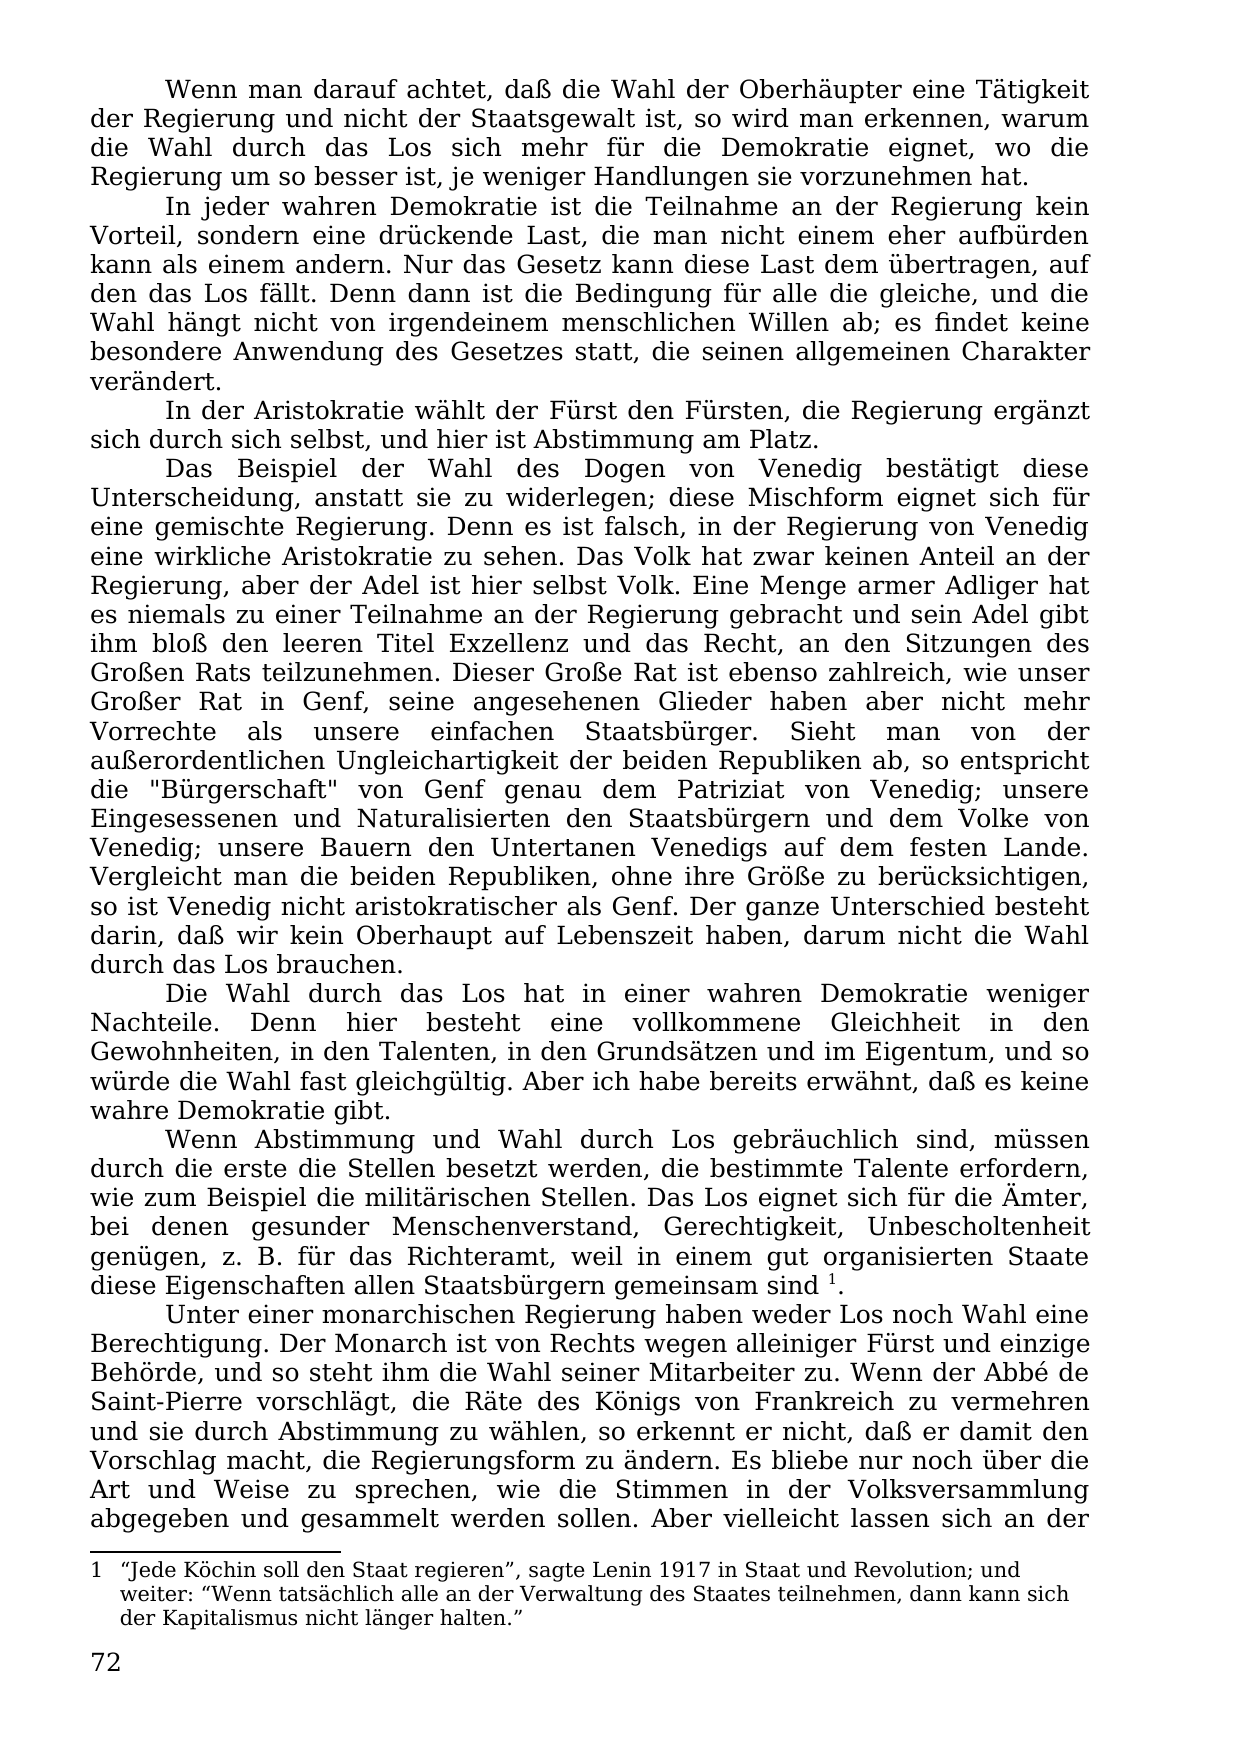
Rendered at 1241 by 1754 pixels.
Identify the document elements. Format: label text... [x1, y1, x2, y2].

text Das Beispiel der Wahl des Dogen von Venedig bestätigt diese Unterscheidung, anstatt sie zu widerlegen; diese Mischform eignet sich für eine gemischte Regierung. Denn es ist falsch, in der Regierung von Venedig eine wirkliche Aristokratie zu sehen. Das Volk hat zwar keinen Anteil an der Regierung, aber der Adel ist hier selbst Volk. Eine Menge armer Adliger hat es niemals zu einer Teilnahme an der Regierung gebracht und sein Adel gibt ihm bloß den leeren Titel Exzellenz und das Recht, an den Sitzungen des Großen Rats teilzunehmen. Dieser Große Rat ist ebenso zahlreich, wie unser Großer Rat in Genf, seine angesehenen Glieder haben aber nicht mehr Vorrechte als unsere einfachen Staatsbürger. Sieht man von der außerordentlichen Ungleichartigkeit der beiden Republiken ab, so entspricht die "Bürgerschaft" von Genf genau dem Patriziat von Venedig; unsere Eingesessenen und Naturalisierten den Staatsbürgern und dem Volke von Venedig; unsere Bauern den Untertanen Venedigs auf dem festen Lande. Vergleicht man die beiden Republiken, ohne ihre Größe zu berücksichtigen, so ist Venedig nicht aristokratischer als Genf. Der ganze Unterschied besteht darin, daß wir kein Oberhaupt auf Lebenszeit haben, darum nicht die Wahl durch das Los brauchen. [90, 454, 1091, 979]
text In der Aristokratie wählt der Fürst den Fürsten, die Regierung ergänzt sich durch sich selbst, und hier ist Abstimmung am Platz. [90, 396, 1091, 454]
text Unter einer monarchischen Regierung haben weder Los noch Wahl eine Berechtigung. Der Monarch ist von Rechts wegen alleiniger Fürst und einzige Behörde, und so steht ihm die Wahl seiner Mitarbeiter zu. Wenn der Abbé de Saint-Pierre vorschlägt, die Räte des Königs von Frankreich zu vermehren und sie durch Abstimmung zu wählen, so erkennt er nicht, daß er damit den Vorschlag macht, die Regierungsform zu ändern. Es bliebe nur noch über die Art und Weise zu sprechen, wie die Stimmen in der Volksversammlung abgegeben und gesammelt werden sollen. Aber vielleicht lassen sich an der [90, 1300, 1091, 1533]
text Die Wahl durch das Los hat in einer wahren Demokratie weniger Nachteile. Denn hier besteht eine vollkommene Gleichheit in den Gewohnheiten, in den Talenten, in den Grundsätzen und im Eigentum, und so würde die Wahl fast gleichgültig. Aber ich habe bereits erwähnt, daß es keine wahre Demokratie gibt. [90, 979, 1091, 1125]
text Wenn man darauf achtet, daß die Wahl der Oberhäupter eine Tätigkeit der Regierung und nicht der Staatsgewalt ist, so wird man erkennen, warum die Wahl durch das Los sich mehr für die Demokratie eignet, wo die Regierung um so besser ist, je weniger Handlungen sie vorzunehmen hat. [90, 75, 1091, 192]
text Wenn Abstimmung und Wahl durch Los gebräuchlich sind, müssen durch die erste die Stellen besetzt werden, die bestimmte Talente erfordern, wie zum Beispiel die militärischen Stellen. Das Los eignet sich für die Ämter, bei denen gesunder Menschenverstand, Gerechtigkeit, Unbescholtenheit genügen, z. B. für das Richteramt, weil in einem gut organisierten Staate diese Eigenschaften allen Staatsbürgern gemeinsam sind . [90, 1125, 1091, 1300]
text “Jede Köchin soll den Staat regieren”, sagte Lenin 1917 in Staat und Revolution; und weiter: “Wenn tatsächlich alle an der Verwaltung des Staates teilnehmen, dann kann sich der Kapitalismus nicht länger halten.” [90, 1558, 1091, 1631]
text In jeder wahren Demokratie ist die Teilnahme an der Regierung kein Vorteil, sondern eine drückende Last, die man nicht einem eher aufbürden kann als einem andern. Nur das Gesetz kann diese Last dem übertragen, auf den das Los fällt. Denn dann ist die Bedingung für alle die gleiche, und die Wahl hängt nicht von irgendeinem menschlichen Willen ab; es findet keine besondere Anwendung des Gesetzes statt, die seinen allgemeinen Charakter verändert. [90, 192, 1091, 396]
